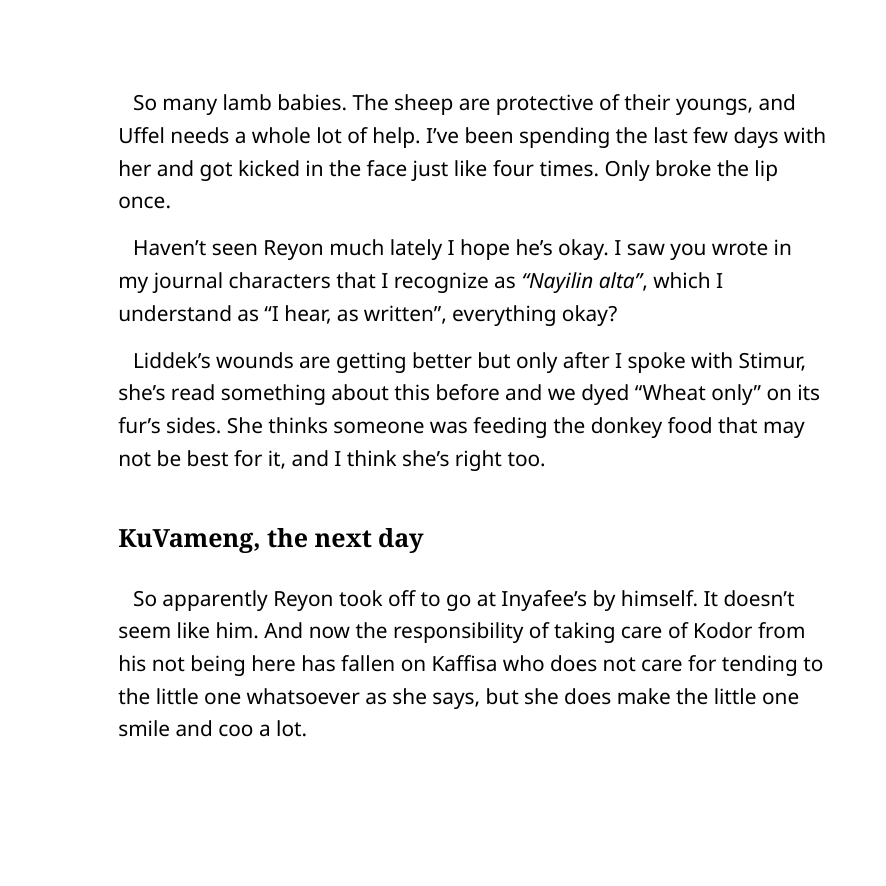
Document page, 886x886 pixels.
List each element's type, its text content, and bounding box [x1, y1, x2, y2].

subtitle KuVameng, the next day [118, 520, 827, 554]
text So apparently Reyon took off to go at Inyafee’s by himself. It doesn’t seem like him. And now the responsibility of taking care of Kodor from his not being here has fallen on Kaffisa who does not care for tending to the little one whatsoever as she says, but she does make the little one smile and coo a lot. [118, 584, 827, 743]
text Liddek’s wounds are getting better but only after I spoke with Stimur, she’s read something about this before and we dyed “Wheat only” on its fur’s sides. She thinks someone was feeding the donkey food that may not be best for it, and I think she’s right too. [118, 346, 827, 472]
text Haven’t seen Reyon much lately I hope he’s okay. I saw you wrote in my journal characters that I recognize as “Nayilin alta”, which I understand as “I hear, as written”, everything okay? [118, 233, 827, 327]
text So many lamb babies. The sheep are protective of their youngs, and Uffel needs a whole lot of help. I’ve been spending the last few days with her and got kicked in the face just like four times. Only broke the lip once. [118, 88, 827, 215]
